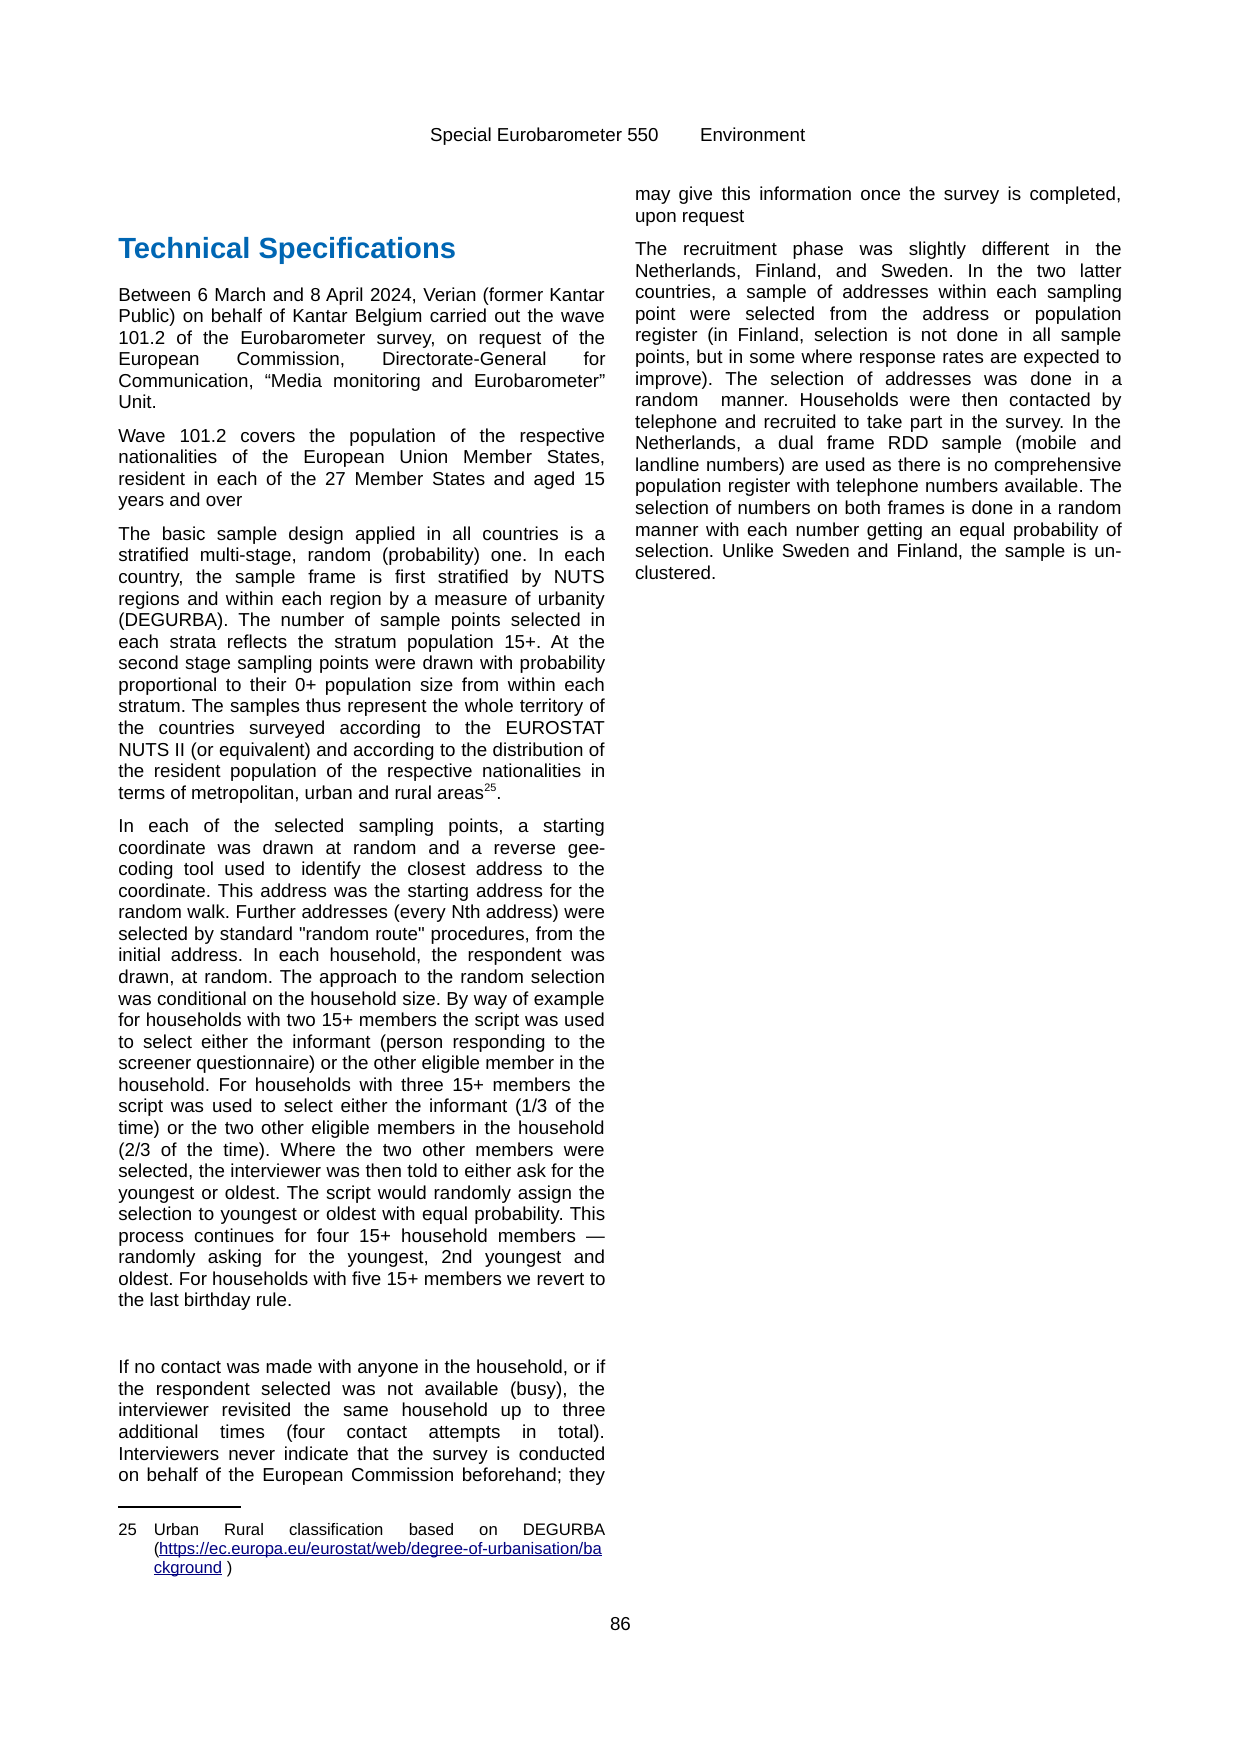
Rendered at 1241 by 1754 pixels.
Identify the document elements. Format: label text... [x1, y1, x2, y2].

text Urban Rural classification based on DEGURBA (https://ec.europa.eu/eurostat/web/degree-of-urbanisation/background ) [118, 1519, 605, 1577]
text The recruitment phase was slightly different in the Netherlands, Finland, and Sweden. In the two latter countries, a sample of addresses within each sampling point were selected from the address or population register (in Finland, selection is not done in all sample points, but in some where response rates are expected to improve). The selection of addresses was done in a random manner. Households were then contacted by telephone and recruited to take part in the survey. In the Netherlands, a dual frame RDD sample (mobile and landline numbers) are used as there is no comprehensive population register with telephone numbers available. The selection of numbers on both frames is done in a random manner with each number getting an equal probability of selection. Unlike Sweden and Finland, the sample is un-clustered. [635, 238, 1122, 583]
text may give this information once the survey is completed, upon request [635, 183, 1122, 226]
text In each of the selected sampling points, a starting coordinate was drawn at random and a reverse gee-coding tool used to identify the closest address to the coordinate. This address was the starting address for the random walk. Further addresses (every Nth address) were selected by standard "random route" procedures, from the initial address. In each household, the respondent was drawn, at random. The approach to the random selection was conditional on the household size. By way of example for households with two 15+ members the script was used to select either the informant (person responding to the screener questionnaire) or the other eligible member in the household. For households with three 15+ members the script was used to select either the informant (1/3 of the time) or the two other eligible members in the household (2/3 of the time). Where the two other members were selected, the interviewer was then told to either ask for the youngest or oldest. The script would randomly assign the selection to youngest or oldest with equal probability. This process continues for four 15+ household members — randomly asking for the youngest, 2nd youngest and oldest. For households with five 15+ members we revert to the last birthday rule. [118, 815, 605, 1311]
text Between 6 March and 8 April 2024, Verian (former Kantar Public) on behalf of Kantar Belgium carried out the wave 101.2 of the Eurobarometer survey, on request of the European Commission, Directorate-General for Communication, “Media monitoring and Eurobarometer” Unit. [118, 283, 605, 413]
text The basic sample design applied in all countries is a stratified multi-stage, random (probability) one. In each country, the sample frame is first stratified by NUTS regions and within each region by a measure of urbanity (DEGURBA). The number of sample points selected in each strata reflects the stratum population 15+. At the second stage sampling points were drawn with probability proportional to their 0+ population size from within each stratum. The samples thus represent the whole territory of the countries surveyed according to the EUROSTAT NUTS II (or equivalent) and according to the distribution of the resident population of the respective nationalities in terms of metropolitan, urban and rural areas. [118, 523, 605, 803]
text If no contact was made with anyone in the household, or if the respondent selected was not available (busy), the interviewer revisited the same household up to three additional times (four contact attempts in total). Interviewers never indicate that the survey is conducted on behalf of the European Commission beforehand; they [118, 1356, 605, 1486]
subtitle Technical Specifications [118, 231, 605, 265]
text Wave 101.2 covers the population of the respective nationalities of the European Union Member States, resident in each of the 27 Member States and aged 15 years and over [118, 424, 605, 511]
